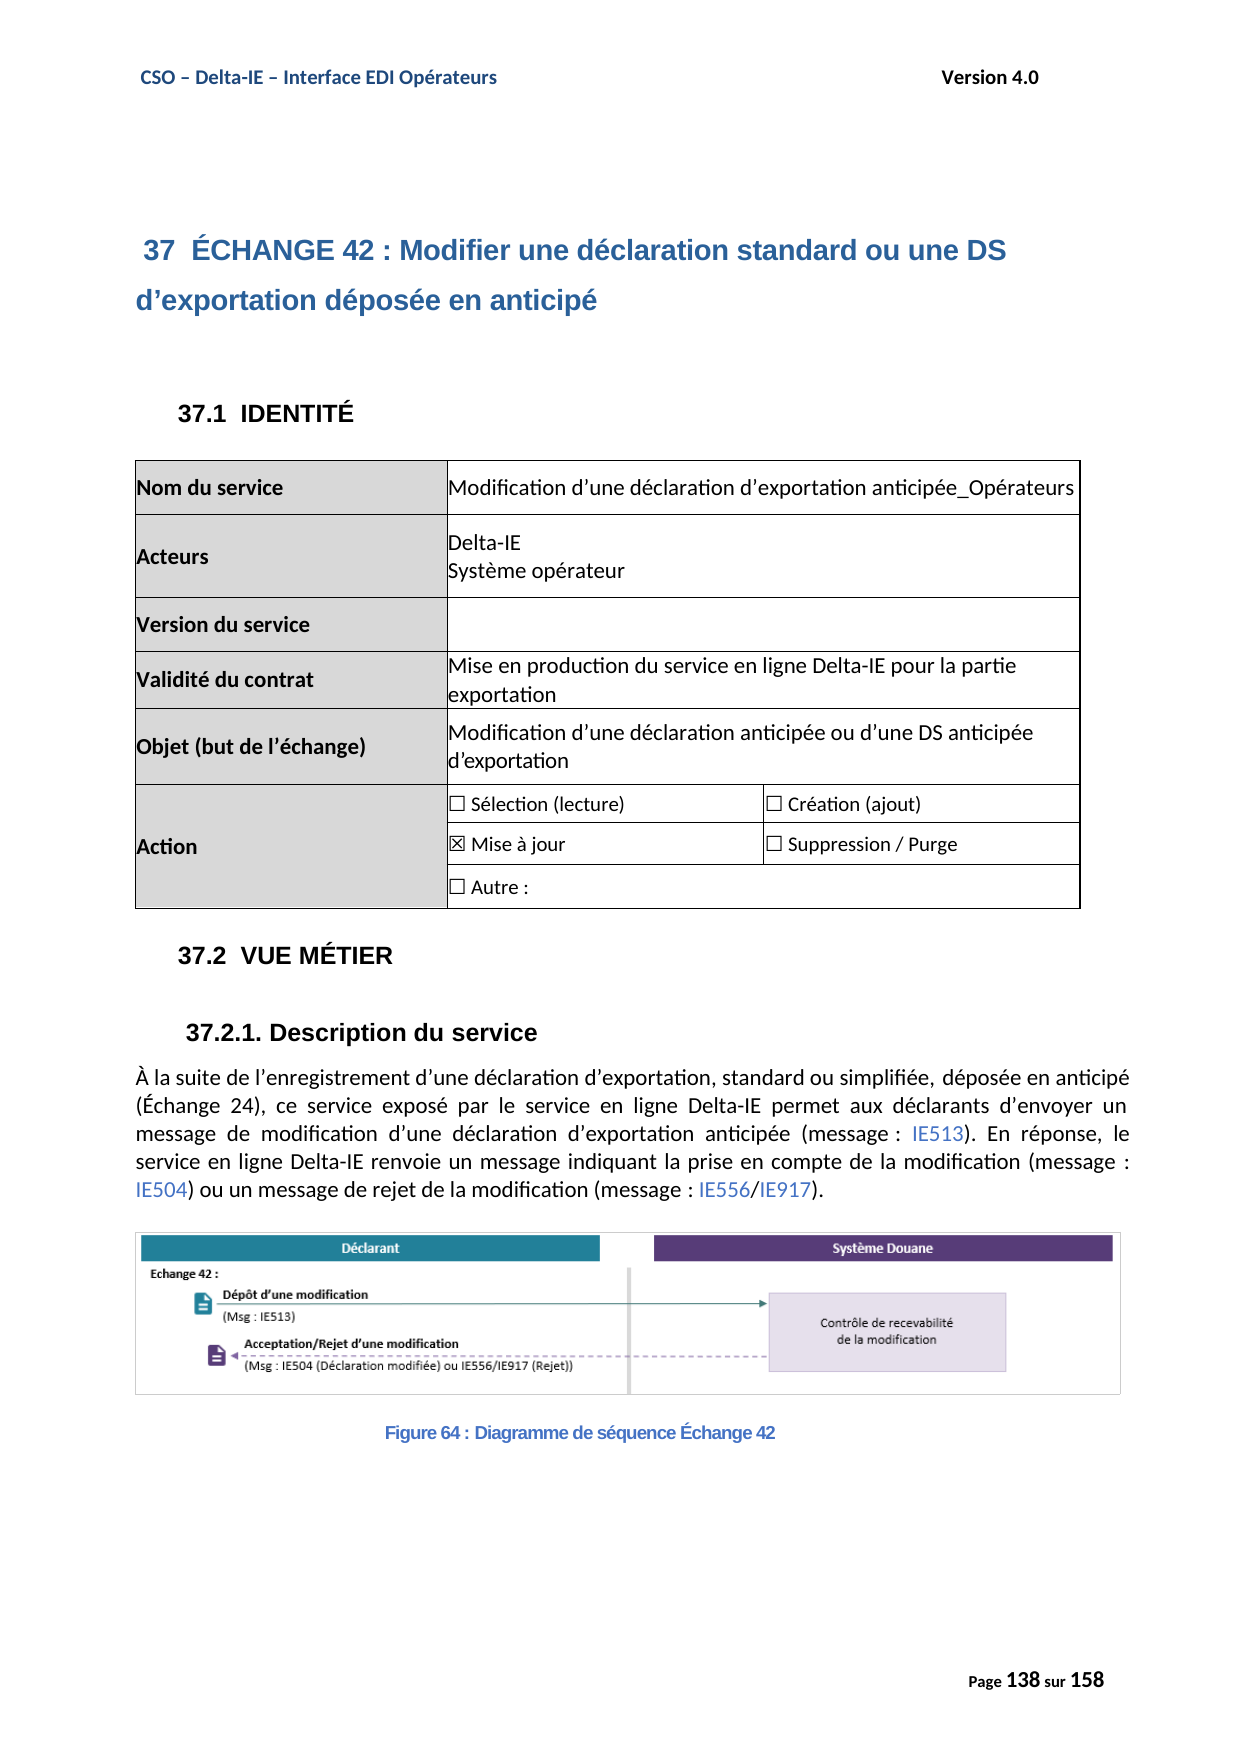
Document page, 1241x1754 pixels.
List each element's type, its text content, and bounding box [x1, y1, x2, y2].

table_cell ☐ Suppression / Purge [764, 823, 1079, 864]
table_cell ☒ Mise à jour [448, 823, 763, 864]
table_cell ☐ Autre : [448, 865, 1079, 907]
table_cell ☐ Sélection (lecture) [448, 785, 763, 822]
table_cell Mise en production du service en ligne Delta-IE pour la partie exportation [448, 652, 1079, 708]
table_cell Objet (but de l’échange) [136, 709, 447, 784]
subtitle Diagramme de séquence Échange 42 [135, 1422, 1071, 1444]
subtitle Description du service [186, 1018, 1130, 1047]
subtitle IDENTITÉ [171, 399, 1130, 427]
table_cell Delta-IE Système opérateur [448, 515, 1079, 597]
table_header Modification d’une déclaration d’exportation anticipée_Opérateurs [448, 461, 1079, 514]
text À la suite de l’enregistrement d’une déclaration d’exportation, standard ou simplifiée, déposée en anticipé (Échange 24), ce service exposé par le service en ligne Delta-IE permet aux déclarants d’envoyer un message de modification d’une déclaration d’exportation anticipée (message : IE513). En réponse, le service en ligne Delta-IE renvoie un message indiquant la prise en compte de la modification (message : IE504) ou un message de rejet de la modification (message : IE556/IE917). [135, 1063, 1130, 1203]
table_cell Modification d’une déclaration anticipée ou d’une DS anticipée d’exportation [448, 709, 1079, 784]
table_header Nom du service [136, 461, 447, 514]
table_cell Acteurs [136, 515, 447, 597]
table_cell [448, 598, 1079, 651]
picture [136, 1233, 1120, 1394]
subtitle VUE MÉTIER [171, 941, 1130, 970]
table_cell Validité du contrat [136, 652, 447, 708]
subtitle ÉCHANGE 42 : Modifier une déclaration standard ou une DS d’exportation déposée en anticipé [135, 233, 1130, 317]
table_cell Action [136, 785, 447, 907]
table_cell Version du service [136, 598, 447, 651]
table_cell ☐ Création (ajout) [764, 785, 1079, 822]
